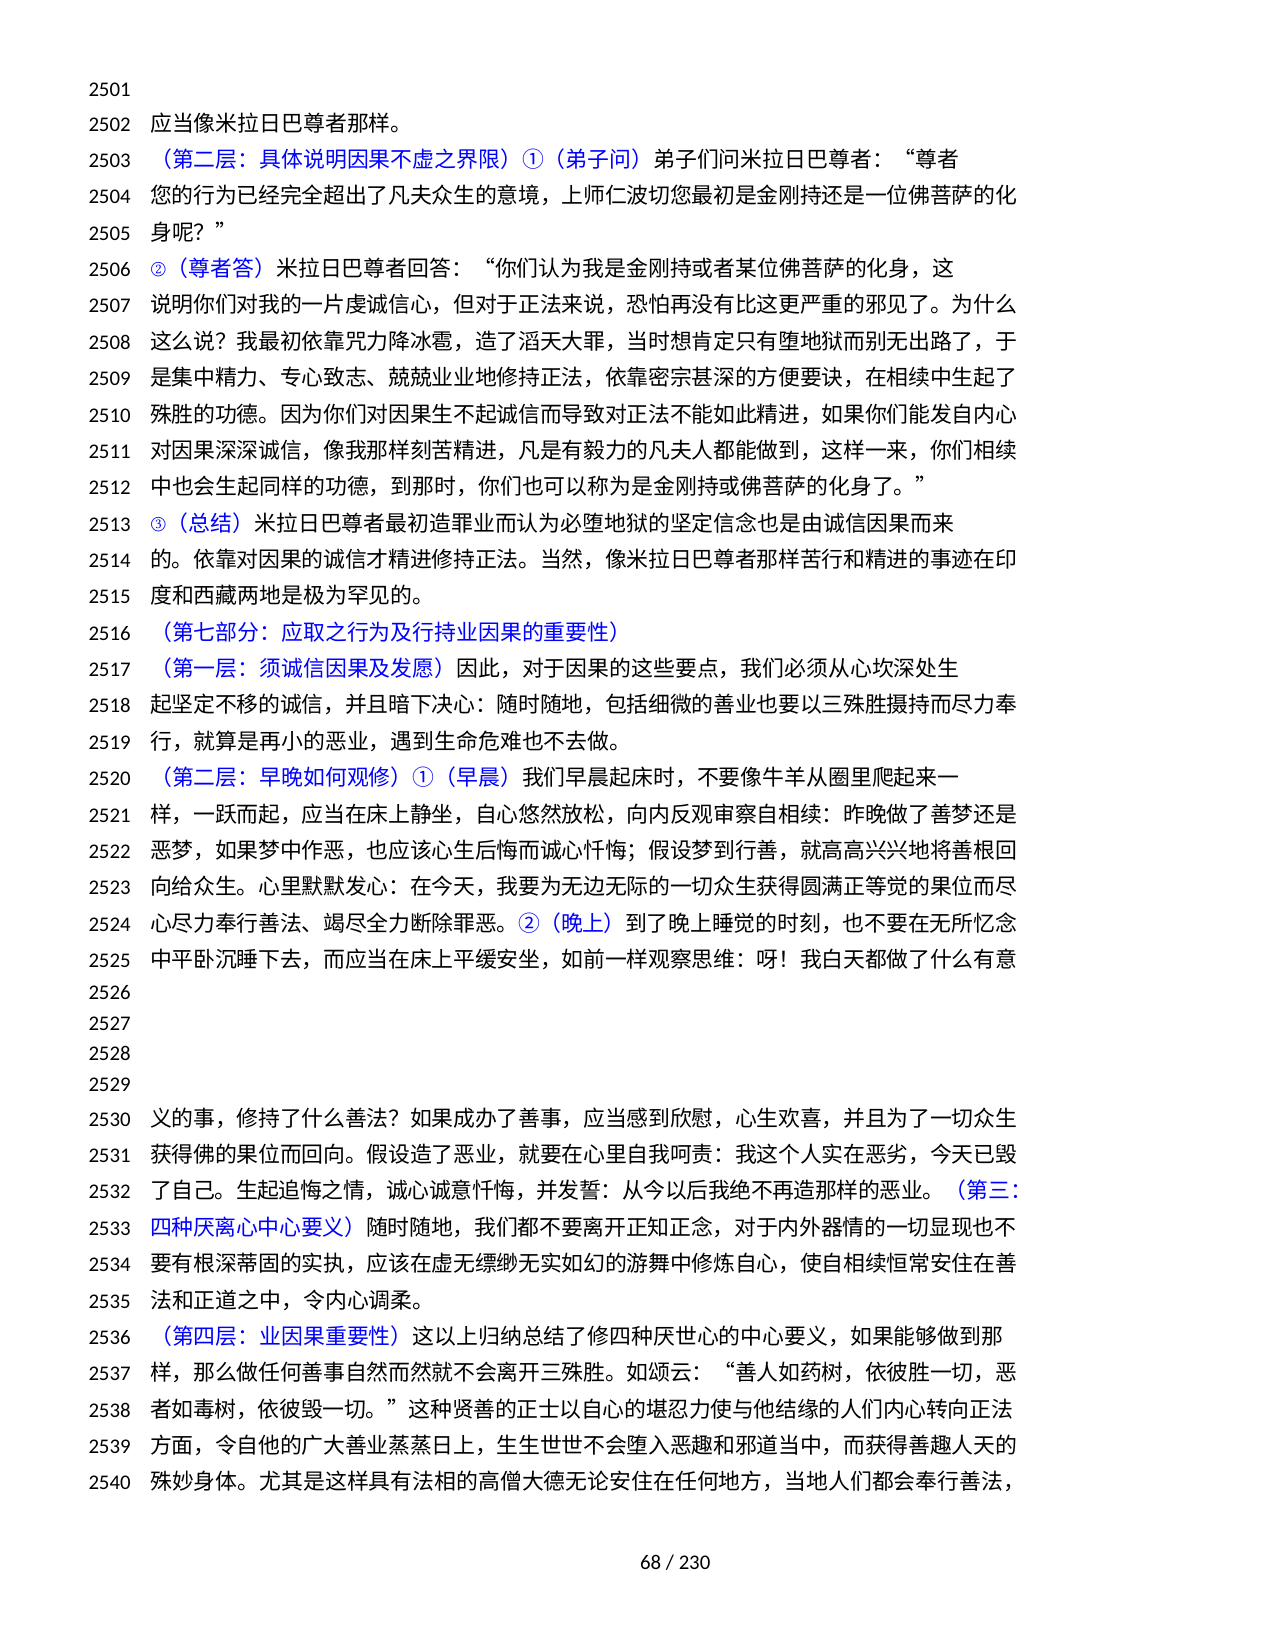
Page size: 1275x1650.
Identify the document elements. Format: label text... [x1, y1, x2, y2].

text 心尽力奉行善法、竭尽全力断除罪恶。②（晚上）到了晚上睡觉的时刻，也不要在无所忆念 [150, 906, 1200, 937]
text （第二层：早晚如何观修）①（早晨）我们早晨起床时，不要像牛羊从圈里爬起来一 [150, 760, 1200, 792]
text 向给众生。心里默默发心：在今天，我要为无边无际的一切众生获得圆满正等觉的果位而尽 [150, 869, 1200, 901]
text 恶梦，如果梦中作恶，也应该心生后悔而诚心忏悔；假设梦到行善，就高高兴兴地将善根回 [150, 833, 1200, 864]
text （第二层：具体说明因果不虚之界限）①（弟子问）弟子们问米拉日巴尊者：“尊者 [150, 142, 1200, 174]
text 度和西藏两地是极为罕见的。 [150, 578, 1200, 610]
text 说明你们对我的一片虔诚信心，但对于正法来说，恐怕再没有比这更严重的邪见了。为什么 [150, 287, 1200, 319]
text 殊胜的功德。因为你们对因果生不起诚信而导致对正法不能如此精进，如果你们能发自内心 [150, 397, 1200, 428]
text 要有根深蒂固的实执，应该在虚无缥缈无实如幻的游舞中修炼自心，使自相续恒常安住在善 [150, 1246, 1200, 1278]
text （第七部分：应取之行为及行持业因果的重要性） [150, 615, 1200, 646]
text 中也会生起同样的功德，到那时，你们也可以称为是金刚持或佛菩萨的化身了。” [150, 469, 1200, 501]
text 样，那么做任何善事自然而然就不会离开三殊胜。如颂云：“善人如药树，依彼胜一切，恶 [150, 1355, 1200, 1387]
text 殊妙身体。尤其是这样具有法相的高僧大德无论安住在任何地方，当地人们都会奉行善法， [150, 1464, 1200, 1496]
text 方面，令自他的广大善业蒸蒸日上，生生世世不会堕入恶趣和邪道当中，而获得善趣人天的 [150, 1428, 1200, 1460]
text 这么说？我最初依靠咒力降冰雹，造了滔天大罪，当时想肯定只有堕地狱而别无出路了，于 [150, 324, 1200, 356]
text （第一层：须诚信因果及发愿）因此，对于因果的这些要点，我们必须从心坎深处生 [150, 651, 1200, 683]
text 样，一跃而起，应当在床上静坐，自心悠然放松，向内反观审察自相续：昨晚做了善梦还是 [150, 797, 1200, 828]
text 义的事，修持了什么善法？如果成办了善事，应当感到欣慰，心生欢喜，并且为了一切众生 [150, 1101, 1200, 1132]
text 行，就算是再小的恶业，遇到生命危难也不去做。 [150, 724, 1200, 756]
text 中平卧沉睡下去，而应当在床上平缓安坐，如前一样观察思维：呀！我白天都做了什么有意 [150, 942, 1200, 974]
text 您的行为已经完全超出了凡夫众生的意境，上师仁波切您最初是金刚持还是一位佛菩萨的化 [150, 178, 1200, 210]
text ③（总结）米拉日巴尊者最初造罪业而认为必堕地狱的坚定信念也是由诚信因果而来 [150, 506, 1200, 537]
text 获得佛的果位而回向。假设造了恶业，就要在心里自我呵责：我这个人实在恶劣，今天已毁 [150, 1137, 1200, 1169]
text 了自己。生起追悔之情，诚心诚意忏悔，并发誓：从今以后我绝不再造那样的恶业。（第三： [150, 1173, 1200, 1205]
text 起坚定不移的诚信，并且暗下决心：随时随地，包括细微的善业也要以三殊胜摄持而尽力奉 [150, 687, 1200, 719]
text 是集中精力、专心致志、兢兢业业地修持正法，依靠密宗甚深的方便要诀，在相续中生起了 [150, 360, 1200, 392]
text （第四层：业因果重要性）这以上归纳总结了修四种厌世心的中心要义，如果能够做到那 [150, 1319, 1200, 1351]
text 身呢？” [150, 215, 1200, 246]
text 对因果深深诚信，像我那样刻苦精进，凡是有毅力的凡夫人都能做到，这样一来，你们相续 [150, 433, 1200, 464]
text 的。依靠对因果的诚信才精进修持正法。当然，像米拉日巴尊者那样苦行和精进的事迹在印 [150, 542, 1200, 574]
text 者如毒树，依彼毁一切。”这种贤善的正士以自心的堪忍力使与他结缘的人们内心转向正法 [150, 1392, 1200, 1423]
text 应当像米拉日巴尊者那样。 [150, 106, 1200, 137]
text 四种厌离心中心要义）随时随地，我们都不要离开正知正念，对于内外器情的一切显现也不 [150, 1210, 1200, 1242]
text 法和正道之中，令内心调柔。 [150, 1283, 1200, 1314]
text ②（尊者答）米拉日巴尊者回答：“你们认为我是金刚持或者某位佛菩萨的化身，这 [150, 251, 1200, 283]
